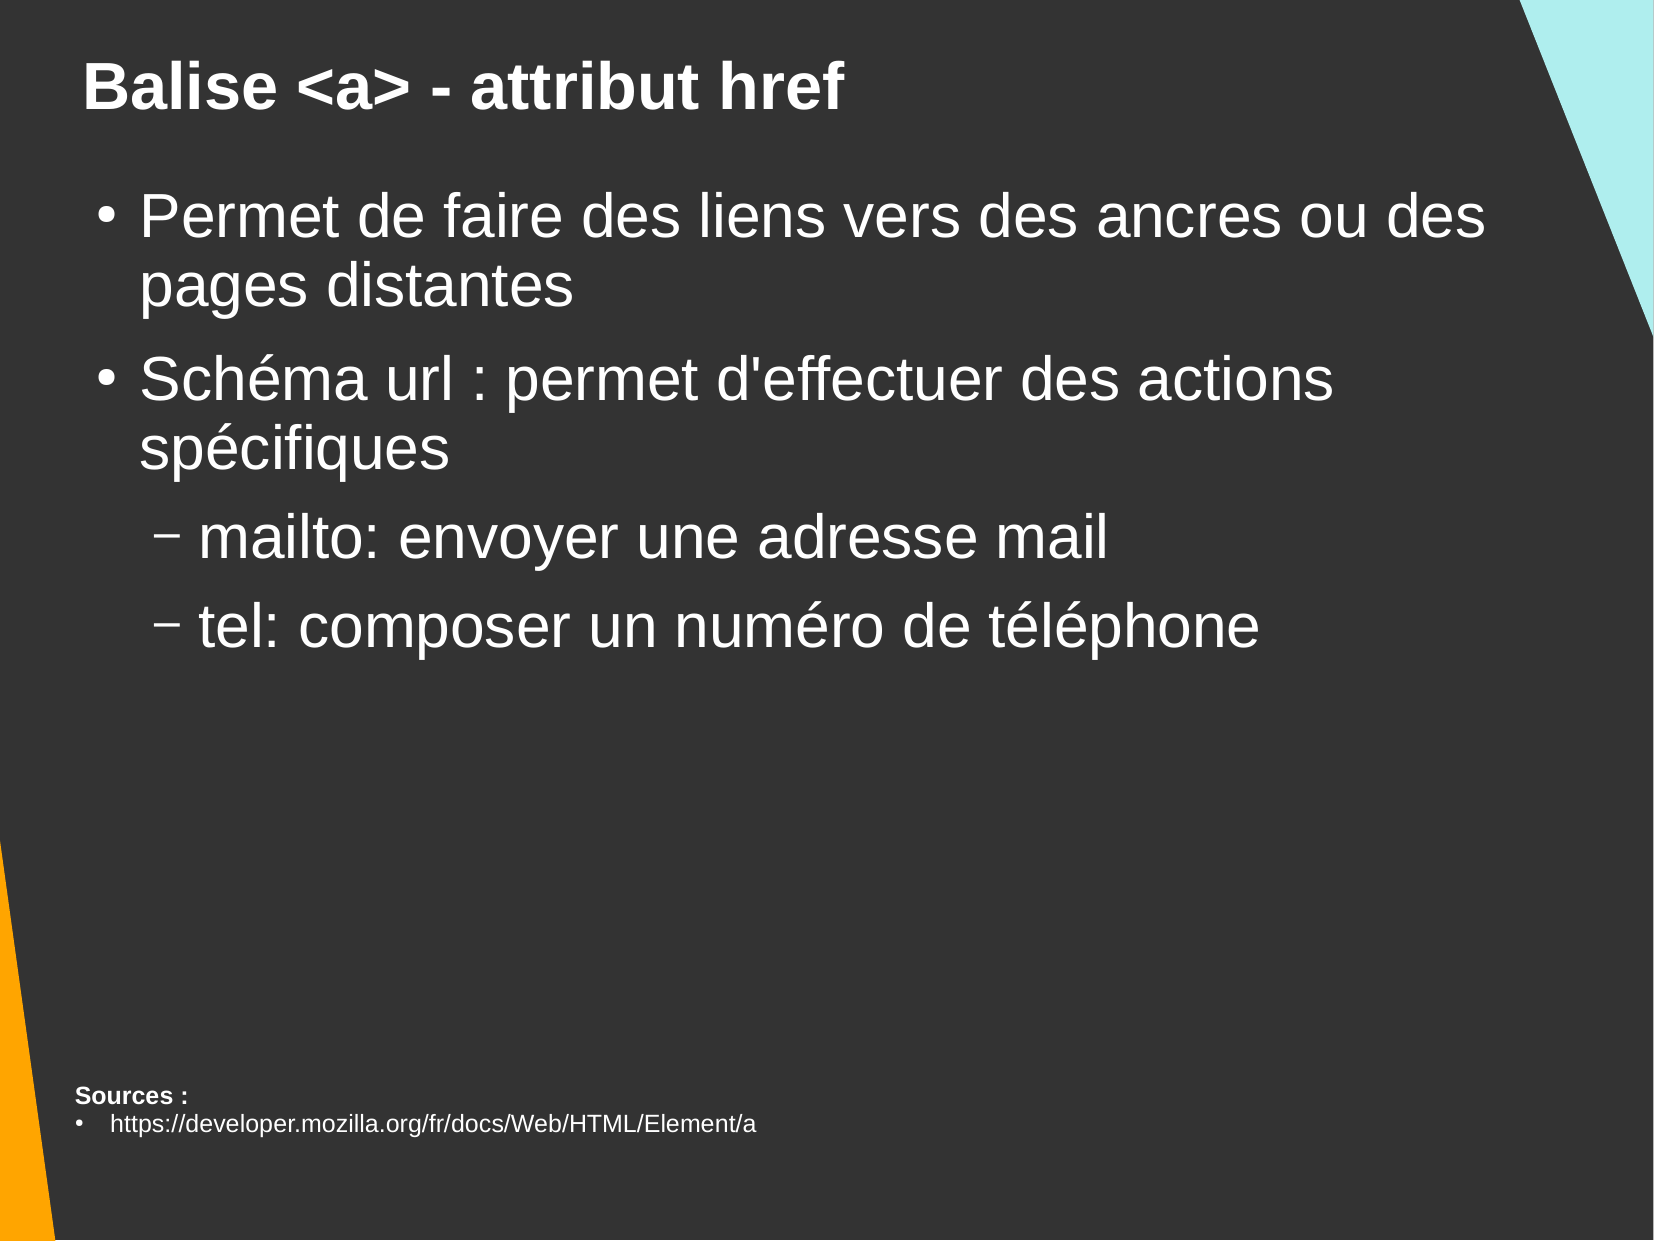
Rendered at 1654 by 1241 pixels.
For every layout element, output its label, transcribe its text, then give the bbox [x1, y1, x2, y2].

list Permet de faire des liens vers des ancres ou des pages distantes Schéma url : permet d'effectuer des actions spécifiques mailto: envoyer une adresse mail tel: composer un numéro de téléphone [80, 180, 1605, 662]
text_box [0, 840, 56, 1241]
text_box Sources : https://developer.mozilla.org/fr/docs/Web/HTML/Element/a [60, 1074, 1546, 1241]
text_box [1519, 0, 1654, 339]
title Balise <a> - attribut href [82, 49, 1571, 152]
